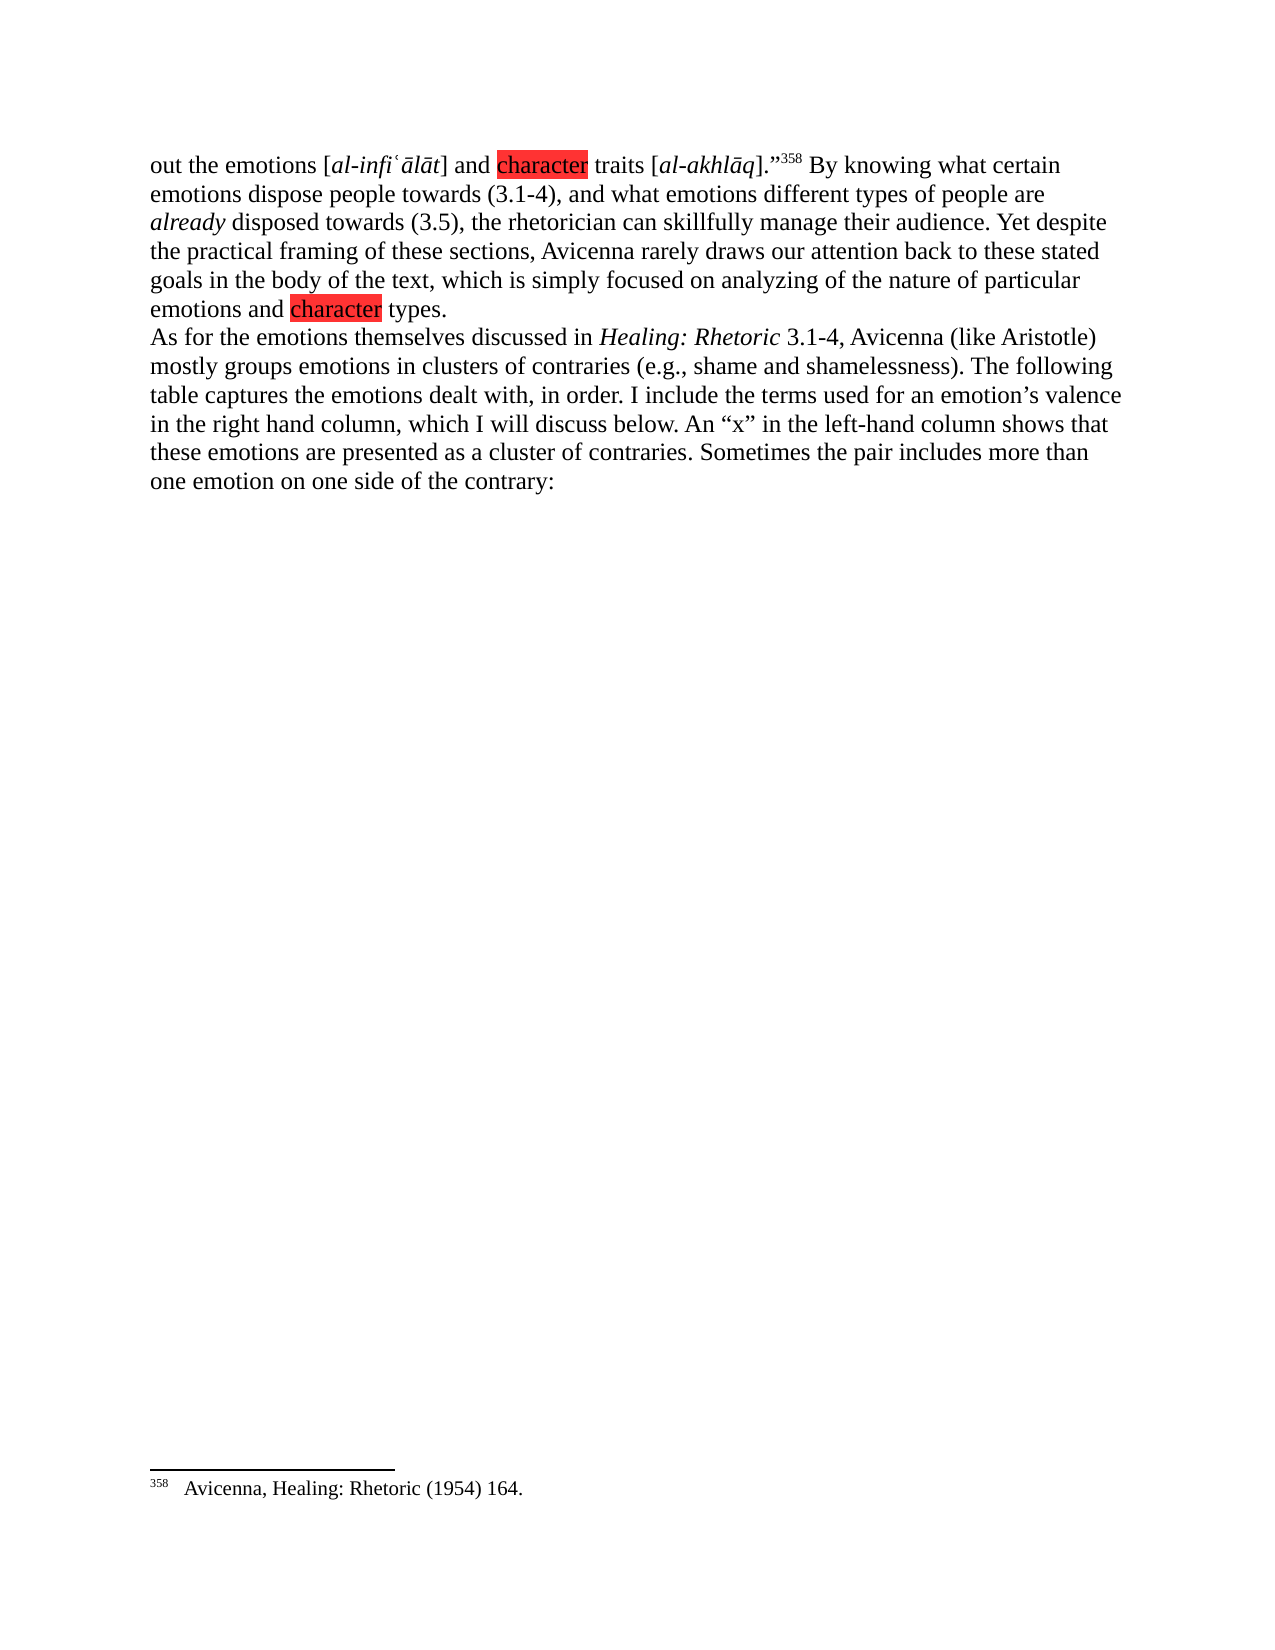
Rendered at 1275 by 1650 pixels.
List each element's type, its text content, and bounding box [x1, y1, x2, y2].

text out the emotions [al-infiʿālāt] and character traits [al-akhlāq].” By knowing what certain emotions dispose people towards (3.1-4), and what emotions different types of people are already disposed towards (3.5), the rhetorician can skillfully manage their audience. Yet despite the practical framing of these sections, Avicenna rarely draws our attention back to these stated goals in the body of the text, which is simply focused on analyzing of the nature of particular emotions and character types. [150, 150, 1125, 322]
text Avicenna, Healing: Rhetoric (1954) 164. [150, 1476, 1125, 1500]
text As for the emotions themselves discussed in Healing: Rhetoric 3.1-4, Avicenna (like Aristotle) mostly groups emotions in clusters of contraries (e.g., shame and shamelessness). The following table captures the emotions dealt with, in order. I include the terms used for an emotion’s valence in the right hand column, which I will discuss below. An “x” in the left-hand column shows that these emotions are presented as a cluster of contraries. Sometimes the pair includes more than one emotion on one side of the contrary: [150, 322, 1125, 495]
